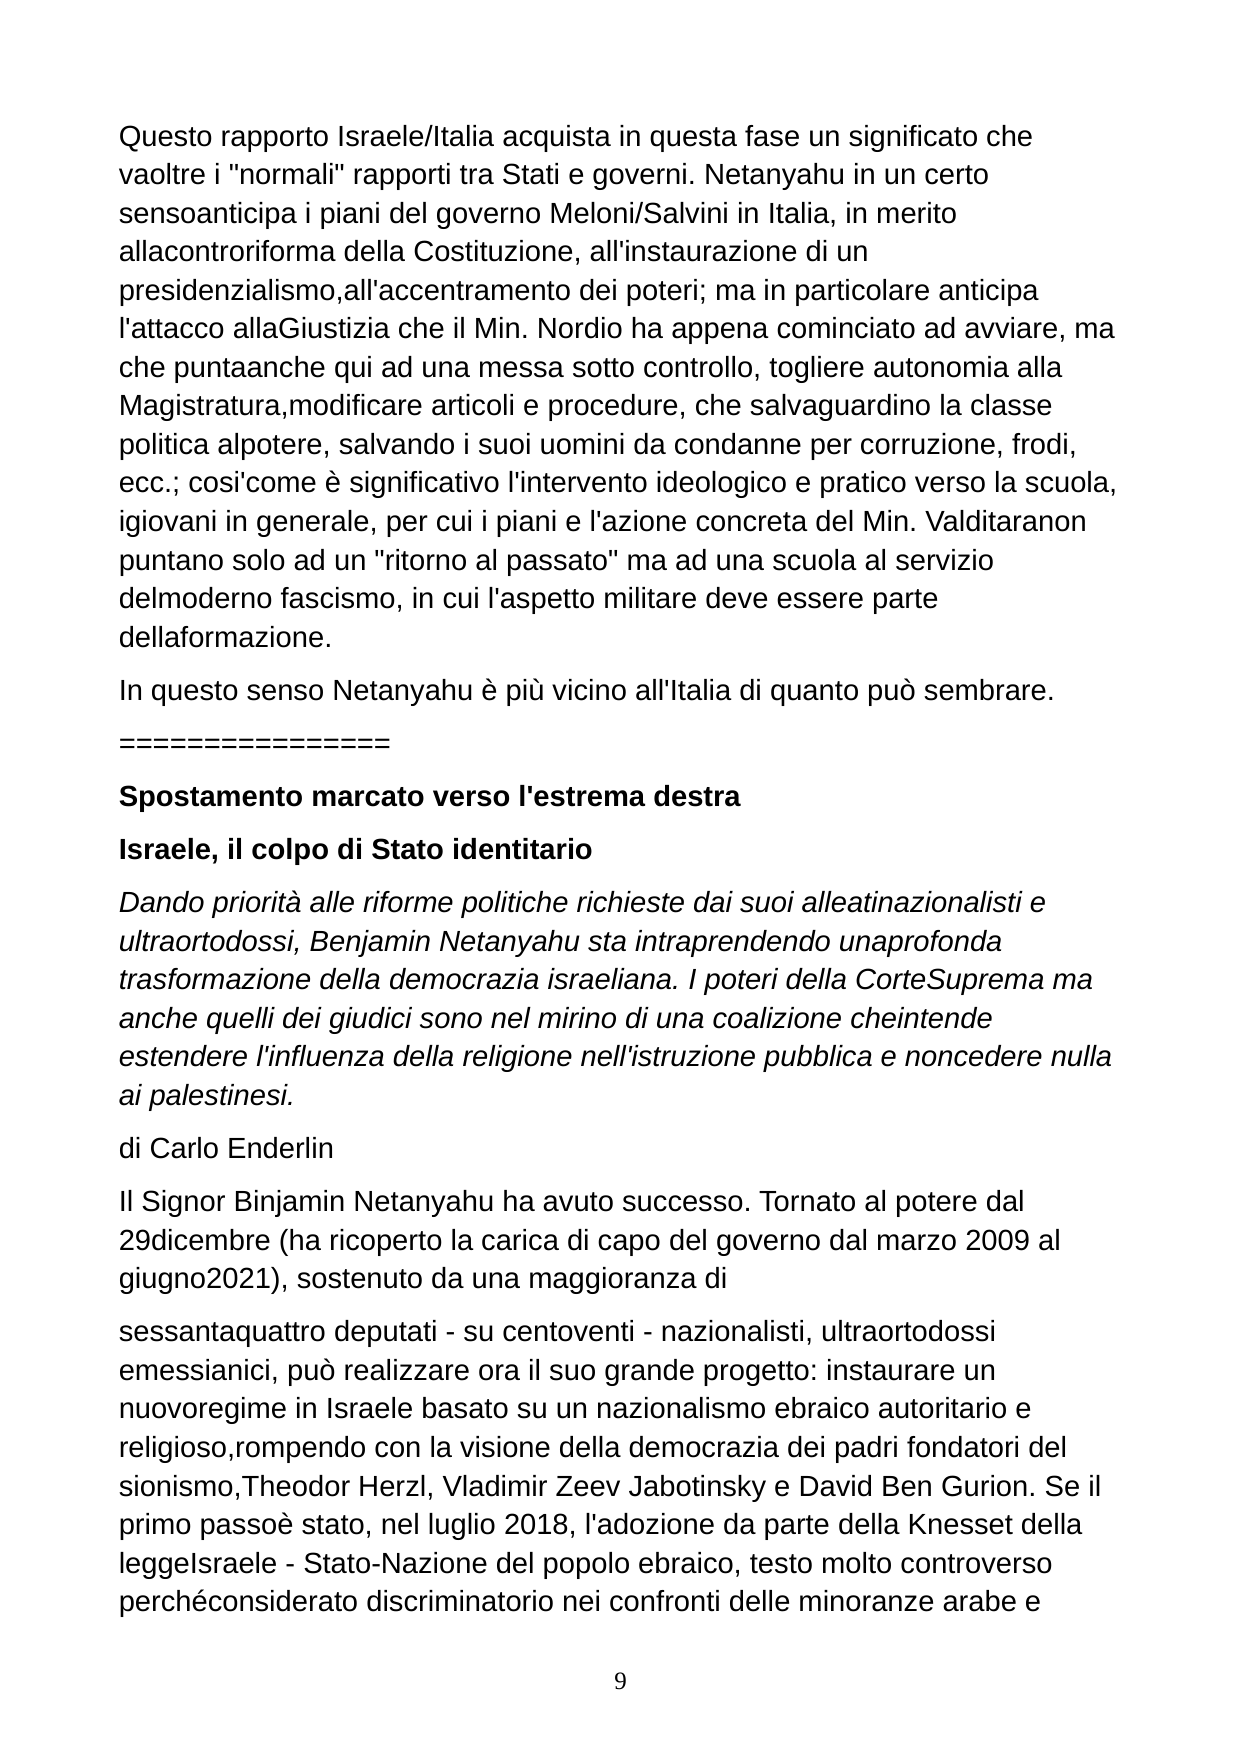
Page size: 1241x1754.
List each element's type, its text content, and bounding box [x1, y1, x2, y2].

text Israele, il colpo di Stato identitario [118, 832, 1122, 866]
text Spostamento marcato verso l'estrema destra [118, 779, 1122, 812]
text Questo rapporto Israele/Italia acquista in questa fase un significato che vaoltre i "normali" rapporti tra Stati e governi. Netanyahu in un certo sensoanticipa i piani del governo Meloni/Salvini in Italia, in merito allacontroriforma della Costituzione, all'instaurazione di un presidenzialismo,all'accentramento dei poteri; ma in particolare anticipa l'attacco allaGiustizia che il Min. Nordio ha appena cominciato ad avviare, ma che puntaanche qui ad una messa sotto controllo, togliere autonomia alla Magistratura,modificare articoli e procedure, che salvaguardino la classe politica alpotere, salvando i suoi uomini da condanne per corruzione, frodi, ecc.; cosi'come è significativo l'intervento ideologico e pratico verso la scuola, igiovani in generale, per cui i piani e l'azione concreta del Min. Valditaranon puntano solo ad un "ritorno al passato" ma ad una scuola al servizio delmoderno fascismo, in cui l'aspetto militare deve essere parte dellaformazione. [118, 118, 1122, 653]
text ================ [118, 726, 1122, 759]
text Il Signor Binjamin Netanyahu ha avuto successo. Tornato al potere dal 29dicembre (ha ricoperto la carica di capo del governo dal marzo 2009 al giugno2021), sostenuto da una maggioranza di [118, 1184, 1122, 1295]
text sessantaquattro deputati - su centoventi - nazionalisti, ultraortodossi emessianici, può realizzare ora il suo grande progetto: instaurare un nuovoregime in Israele basato su un nazionalismo ebraico autoritario e religioso,rompendo con la visione della democrazia dei padri fondatori del sionismo,Theodor Herzl, Vladimir Zeev Jabotinsky e David Ben Gurion. Se il primo passoè stato, nel luglio 2018, l'adozione da parte della Knesset della leggeIsraele - Stato-Nazione del popolo ebraico, testo molto controverso perchéconsiderato discriminatorio nei confronti delle minoranze arabe e [118, 1314, 1122, 1618]
text di Carlo Enderlin [118, 1131, 1122, 1164]
text In questo senso Netanyahu è più vicino all'Italia di quanto può sembrare. [118, 673, 1122, 706]
text Dando priorità alle riforme politiche richieste dai suoi alleatinazionalisti e ultraortodossi, Benjamin Netanyahu sta intraprendendo unaprofonda trasformazione della democrazia israeliana. I poteri della CorteSuprema ma anche quelli dei giudici sono nel mirino di una coalizione cheintende estendere l'influenza della religione nell'istruzione pubblica e noncedere nulla ai palestinesi. [118, 885, 1122, 1111]
